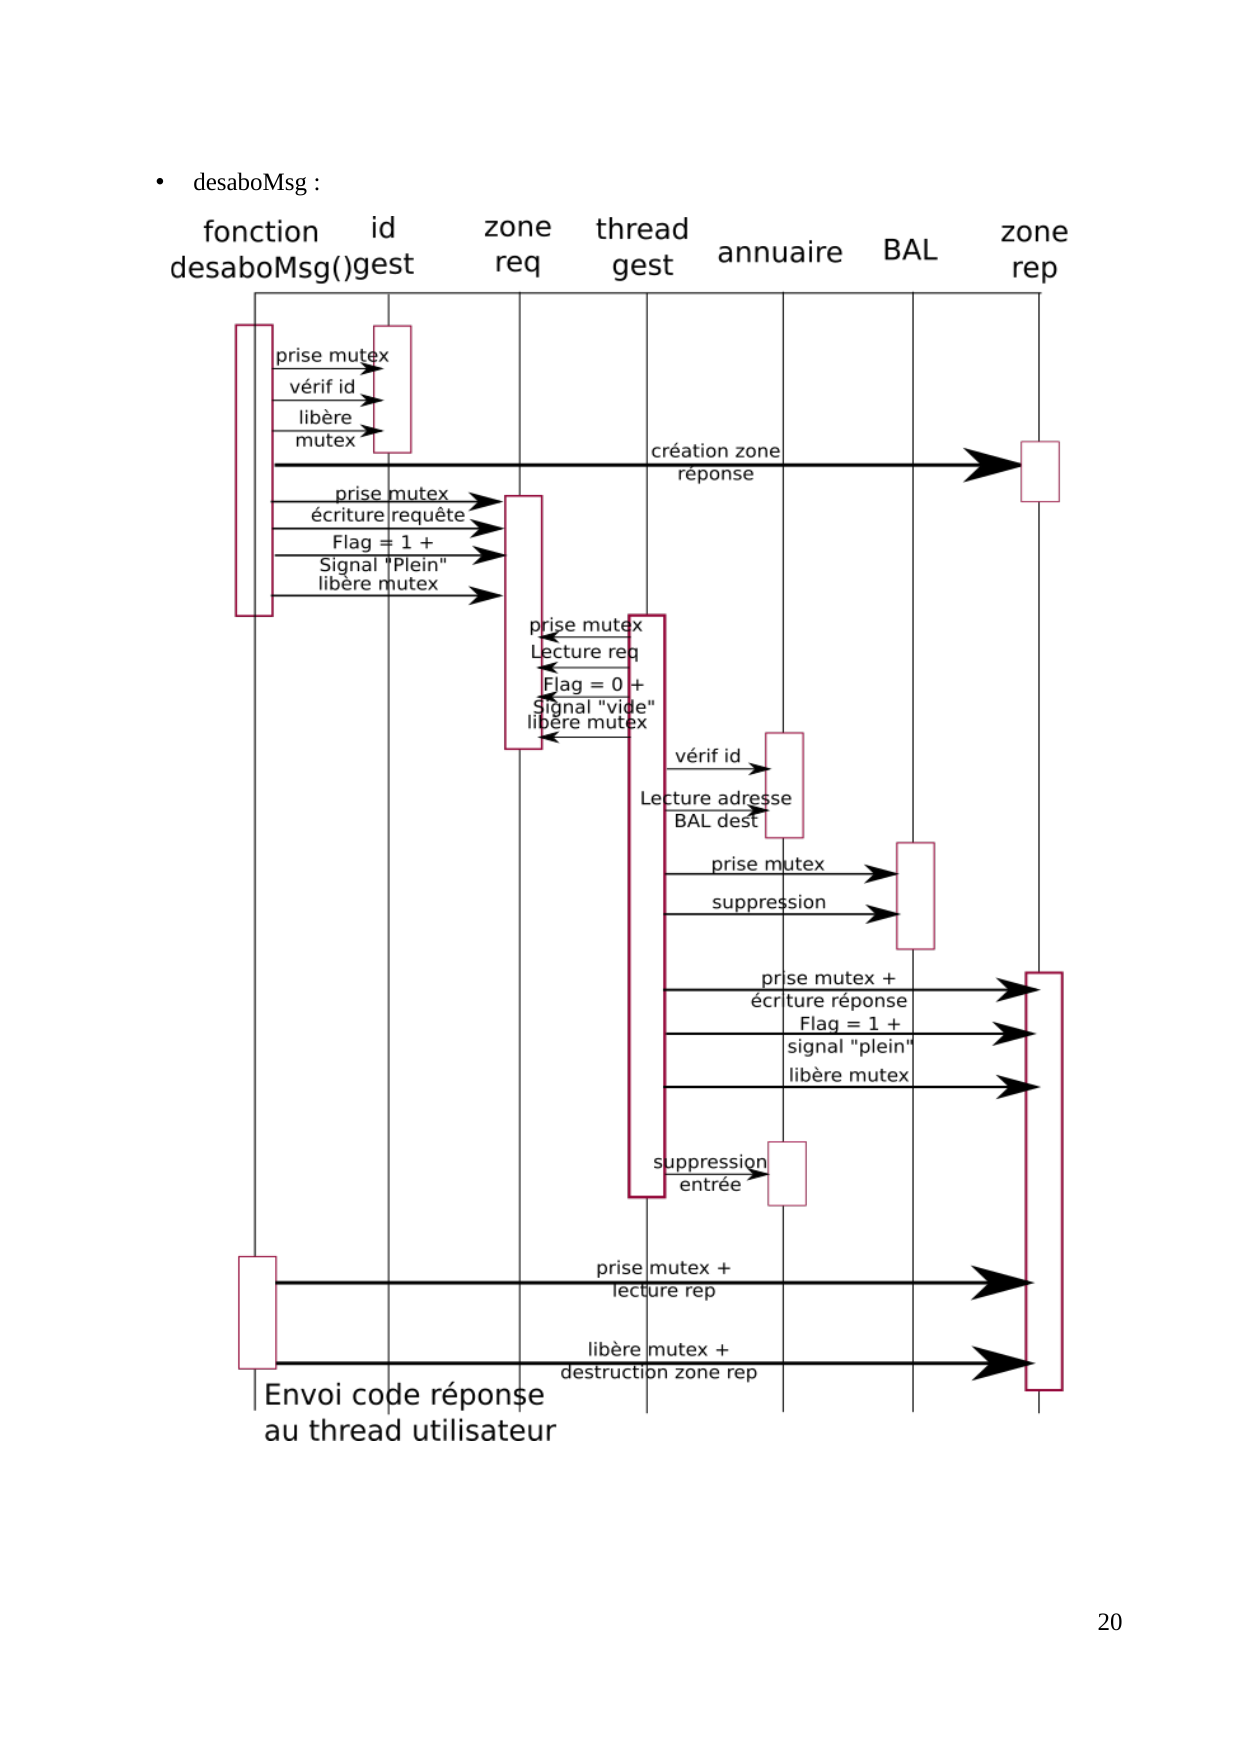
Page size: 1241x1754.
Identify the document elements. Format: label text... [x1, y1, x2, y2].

picture [171, 216, 1069, 1441]
list desaboMsg : [156, 167, 1122, 196]
